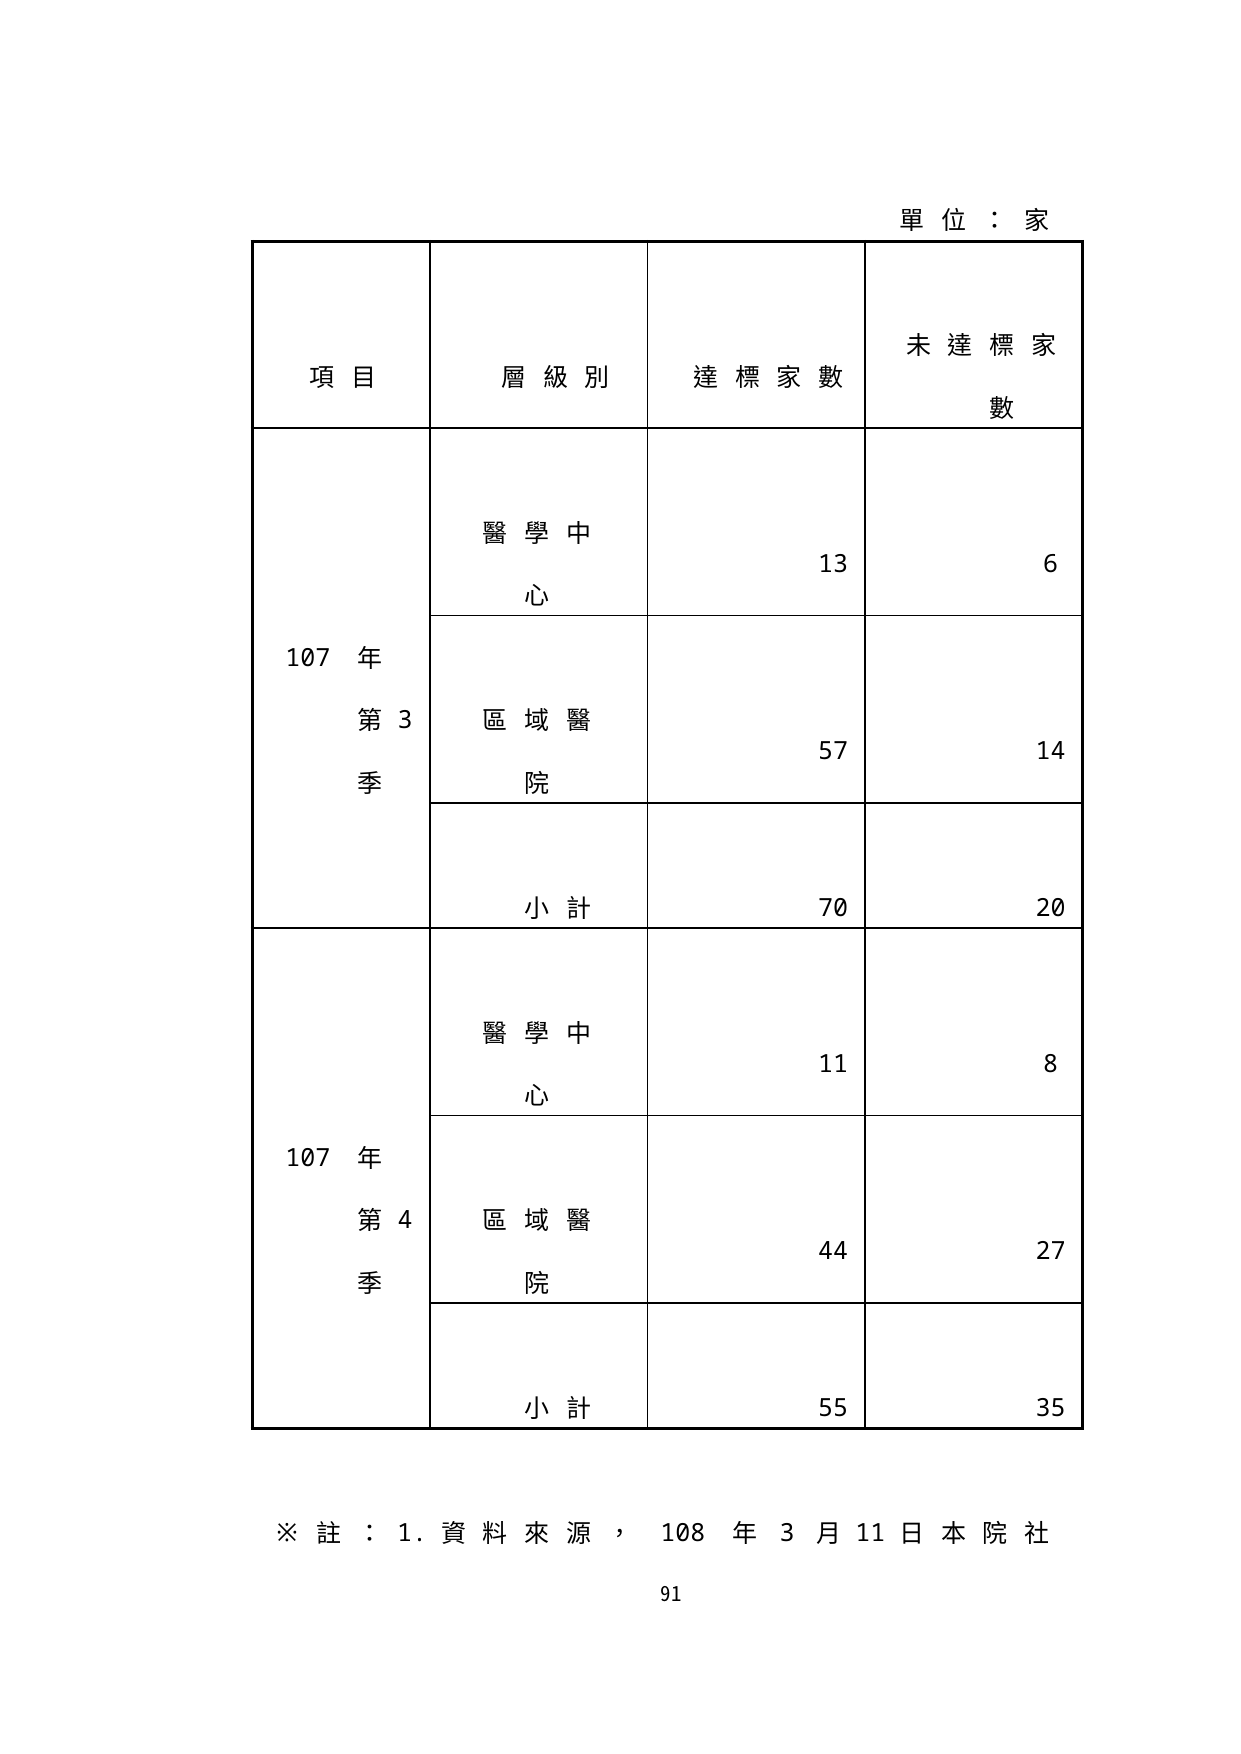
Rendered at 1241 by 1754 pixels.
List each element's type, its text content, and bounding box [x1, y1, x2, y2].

table_cell 27 [866, 1116, 1081, 1302]
table_cell 57 [648, 616, 864, 802]
table_cell 20 [866, 804, 1081, 927]
table_cell 8 [866, 929, 1081, 1115]
table_cell 107年第3季 [254, 429, 429, 927]
table_cell 6 [866, 429, 1081, 615]
table_cell 區域醫院 [431, 1116, 647, 1302]
table_cell 35 [866, 1304, 1081, 1427]
table_cell 小計 [431, 804, 647, 927]
table_cell 醫學中心 [431, 429, 647, 615]
table_cell 13 [648, 429, 864, 615]
table_cell 14 [866, 616, 1081, 802]
text ※註：1.資料來源，108年3月11日本院社 [242, 1490, 1058, 1552]
table_header 達標家數 [648, 243, 864, 427]
table_cell 55 [648, 1304, 864, 1427]
table_header 項目 [254, 243, 429, 427]
table_cell 107年第4季 [254, 929, 429, 1427]
table_cell 11 [648, 929, 864, 1115]
table_cell 區域醫院 [431, 616, 647, 802]
table_cell 醫學中心 [431, 929, 647, 1115]
table_cell 44 [648, 1116, 864, 1302]
text 單位：家 [240, 177, 1058, 240]
table_header 層級別 [431, 243, 647, 427]
table_header 未達標家數 [866, 243, 1081, 427]
table_cell 小計 [431, 1304, 647, 1427]
table_cell 70 [648, 804, 864, 927]
